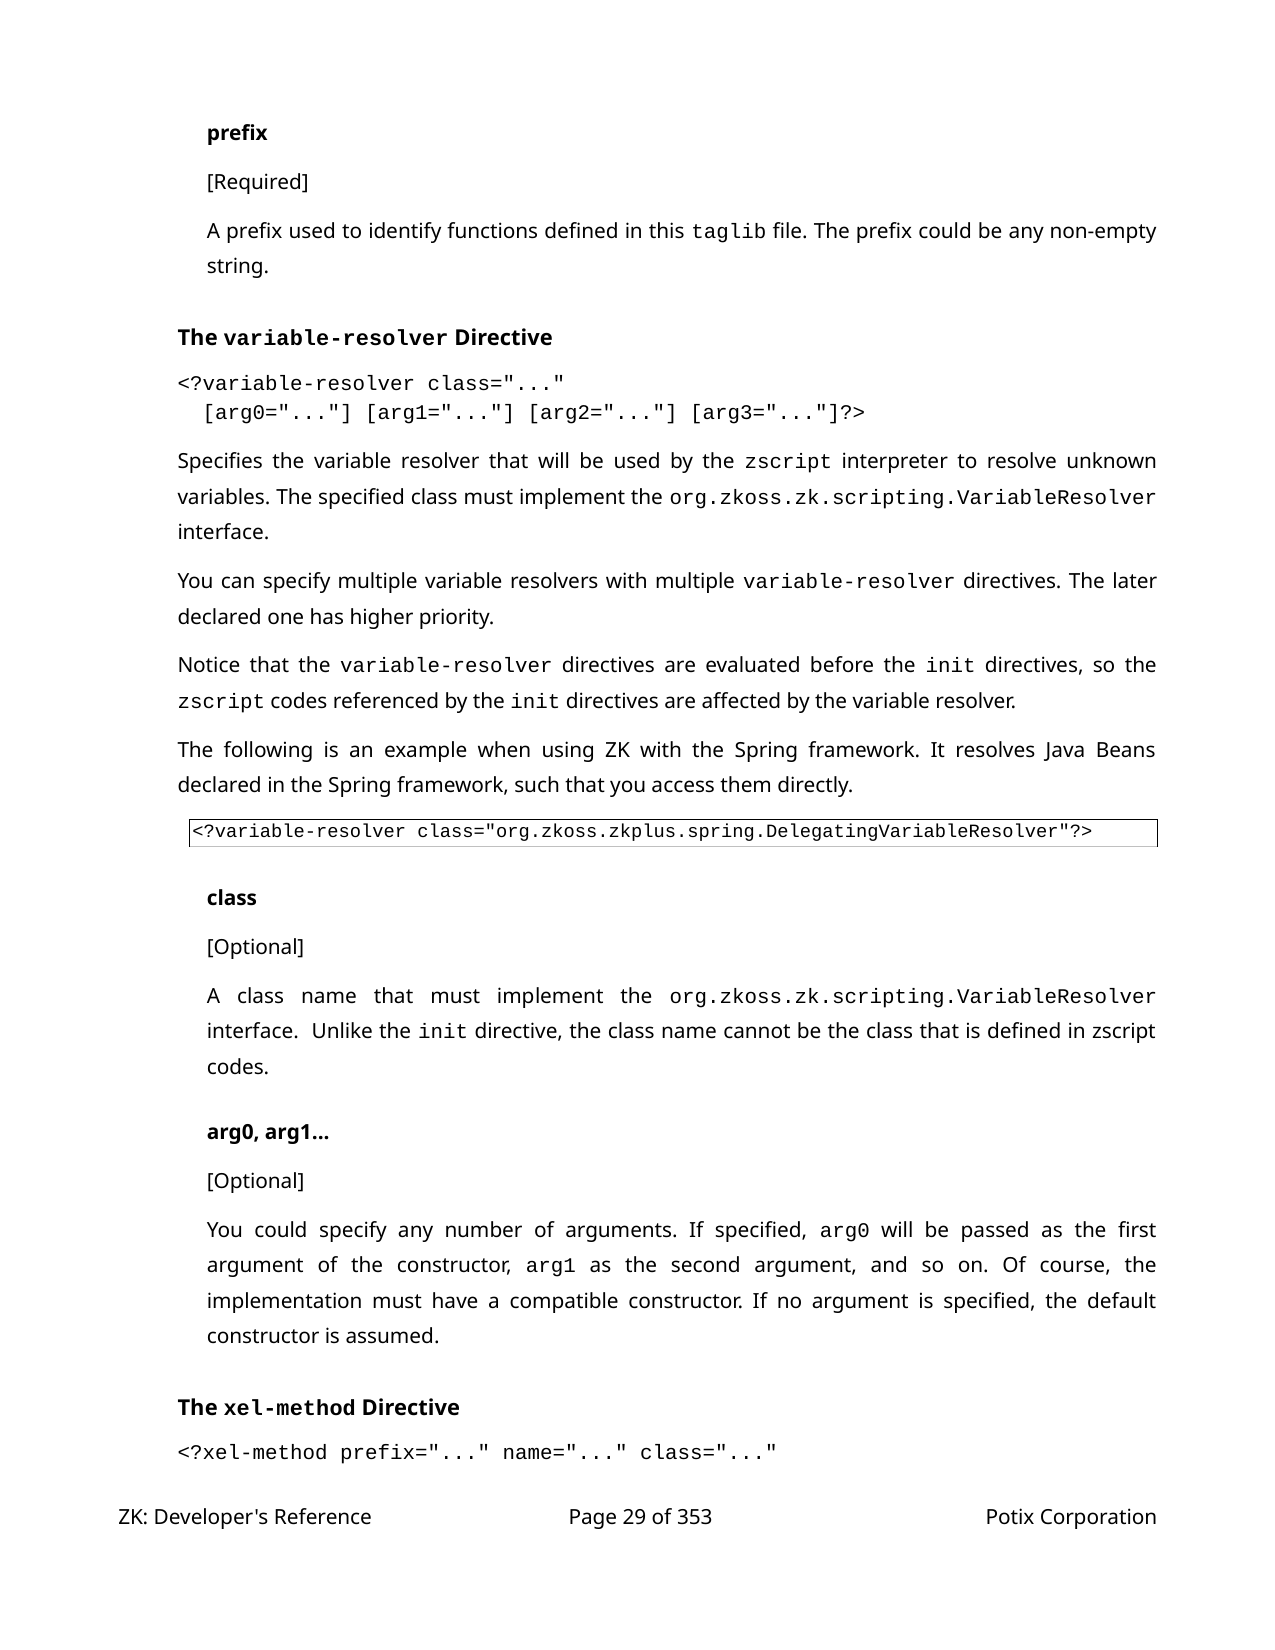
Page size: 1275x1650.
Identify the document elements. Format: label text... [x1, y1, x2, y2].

text You could specify any number of arguments. If specified, arg0 will be passed as the first argument of the constructor, arg1 as the second argument, and so on. Of course, the implementation must have a compatible constructor. If no argument is specified, the default constructor is assumed. [207, 1215, 1157, 1349]
text Notice that the variable-resolver directives are evaluated before the init directives, so the zscript codes referenced by the init directives are affected by the variable resolver. [177, 651, 1157, 715]
subtitle prefix [207, 118, 1157, 146]
text A class name that must implement the org.zkoss.zk.scripting.VariableResolver interface. Unlike the init directive, the class name cannot be the class that is defined in zscript codes. [207, 981, 1157, 1080]
text Specifies the variable resolver that will be used by the zscript interpreter to resolve unknown variables. The specified class must implement the org.zkoss.zk.scripting.VariableResolver interface. [177, 446, 1157, 546]
text A prefix used to identify functions defined in this taglib file. The prefix could be any non-empty string. [207, 216, 1157, 279]
subtitle The variable-resolver Directive [177, 322, 1157, 352]
text You can specify multiple variable resolvers with multiple variable-resolver directives. The later declared one has higher priority. [177, 566, 1157, 630]
subtitle The xel-method Directive [177, 1392, 1157, 1422]
subtitle class [207, 883, 1157, 912]
text [Optional] [207, 932, 1157, 960]
text <?xel-method prefix="..." name="..." class="..." [177, 1442, 1157, 1466]
text <?variable-resolver class="org.zkoss.zkplus.spring.DelegatingVariableResolver"?> [190, 820, 1157, 846]
subtitle arg0, arg1... [207, 1117, 1157, 1145]
text [Required] [207, 167, 1157, 195]
text The following is an example when using ZK with the Spring framework. It resolves Java Beans declared in the Spring framework, such that you access them directly. [177, 735, 1157, 799]
text [Optional] [207, 1166, 1157, 1194]
text <?variable-resolver class="..." [arg0="..."] [arg1="..."] [arg2="..."] [arg3="..."]?> [177, 373, 1157, 426]
